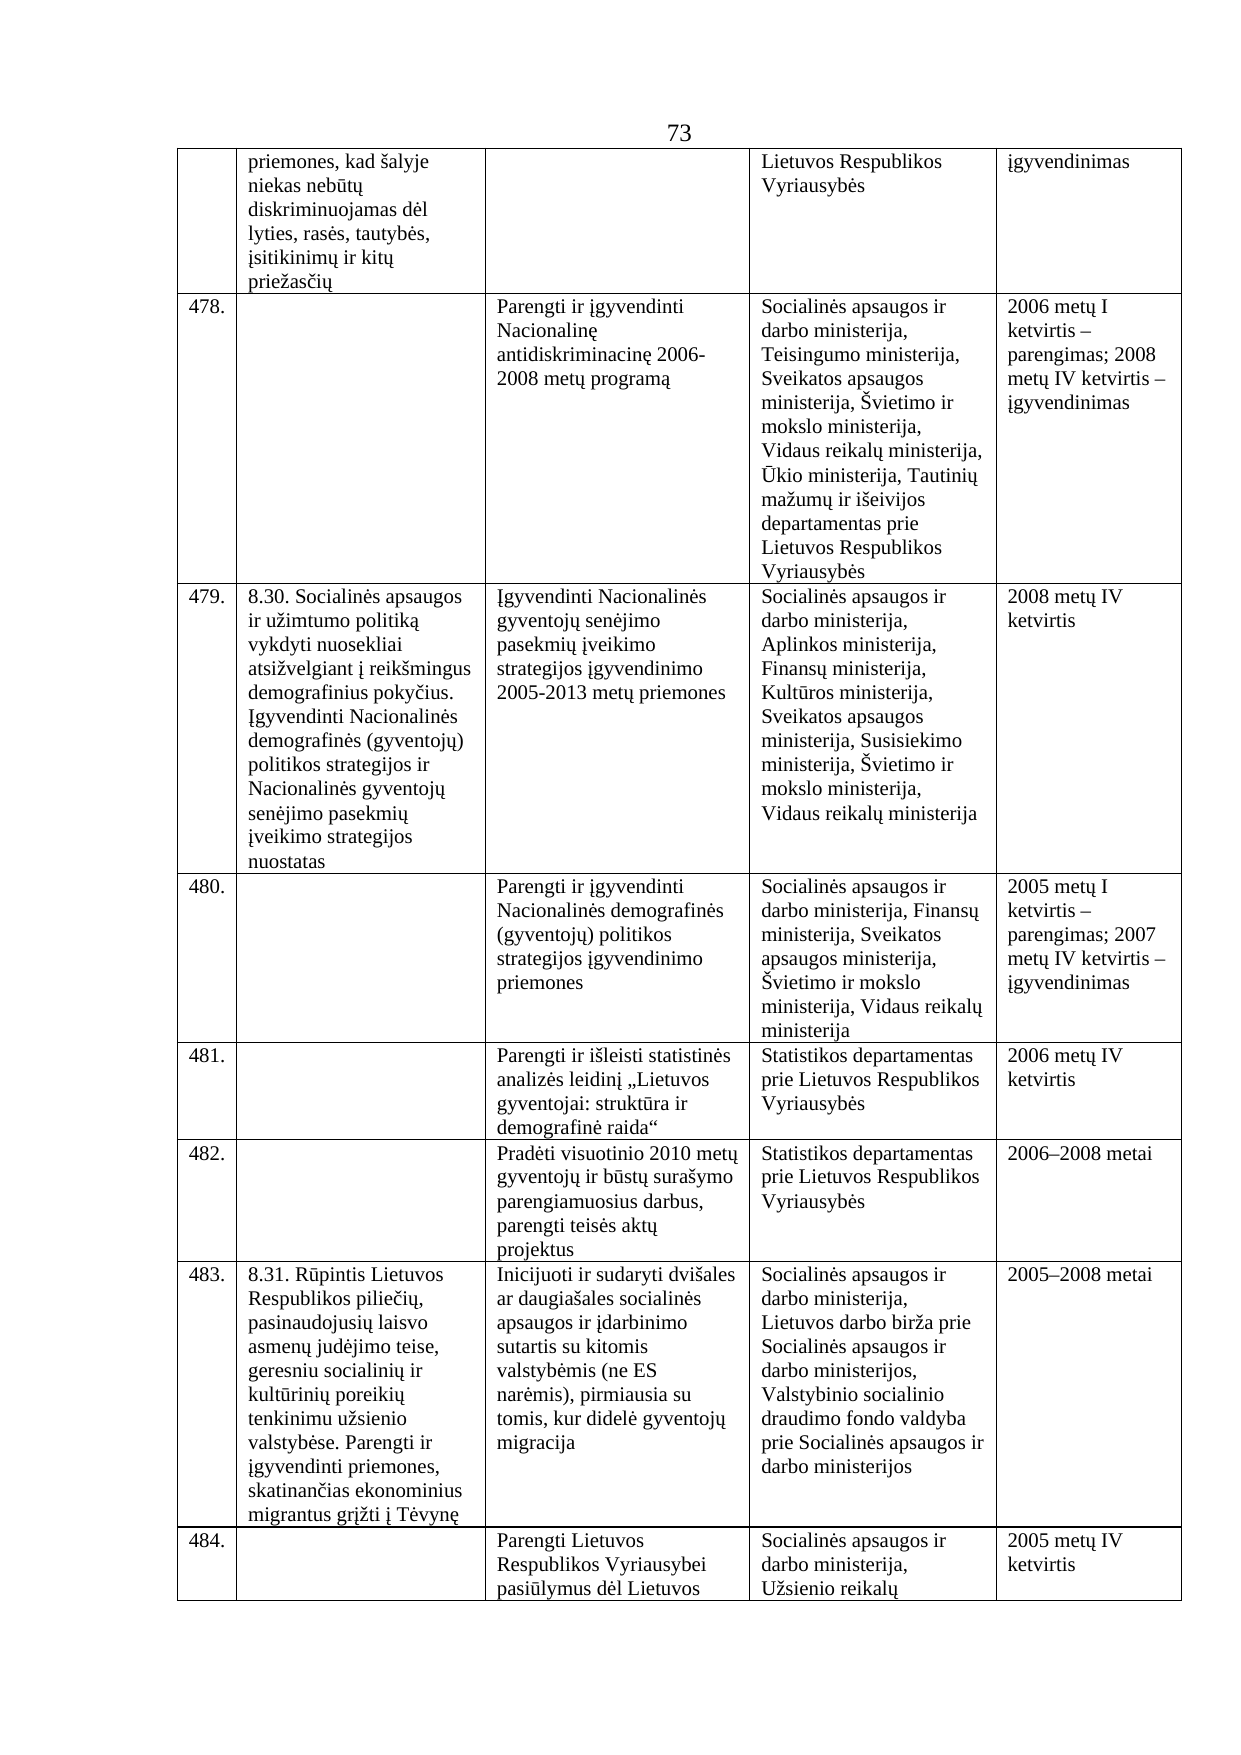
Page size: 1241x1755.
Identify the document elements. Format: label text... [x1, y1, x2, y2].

table_cell 2006 metų IV ketvirtis [997, 1043, 1181, 1139]
table_cell [237, 874, 485, 1042]
table_cell Socialinės apsaugos ir darbo ministerija, Lietuvos darbo birža prie Socialinės apsaugos ir darbo ministerijos, Valstybinio socialinio draudimo fondo valdyba prie Socialinės apsaugos ir darbo ministerijos [750, 1262, 996, 1526]
table_cell 2005 metų IV ketvirtis [997, 1528, 1181, 1600]
table_cell Parengti Lietuvos Respublikos Vyriausybei pasiūlymus dėl Lietuvos [486, 1528, 749, 1600]
table_cell [237, 1043, 485, 1139]
table_cell 2008 metų IV ketvirtis [997, 584, 1181, 873]
table_cell įgyvendinimas [997, 149, 1181, 293]
table_cell Socialinės apsaugos ir darbo ministerija, Finansų ministerija, Sveikatos apsaugos ministerija, Švietimo ir mokslo ministerija, Vidaus reikalų ministerija [750, 874, 996, 1042]
table_cell [237, 294, 485, 583]
table_cell Parengti ir išleisti statistinės analizės leidinį „Lietuvos gyventojai: struktūra ir demografinė raida“ [486, 1043, 749, 1139]
table_cell Socialinės apsaugos ir darbo ministerija, Užsienio reikalų [750, 1528, 996, 1600]
table_cell 483. [178, 1262, 236, 1526]
table_cell 481. [178, 1043, 236, 1139]
table_cell [237, 1140, 485, 1261]
table_cell Įgyvendinti Nacionalinės gyventojų senėjimo pasekmių įveikimo strategijos įgyvendinimo 2005-2013 metų priemones [486, 584, 749, 873]
table_cell [486, 149, 749, 293]
table_cell 484. [178, 1528, 236, 1600]
table_cell 480. [178, 874, 236, 1042]
table_cell Socialinės apsaugos ir darbo ministerija, Teisingumo ministerija, Sveikatos apsaugos ministerija, Švietimo ir mokslo ministerija, Vidaus reikalų ministerija, Ūkio ministerija, Tautinių mažumų ir išeivijos departamentas prie Lietuvos Respublikos Vyriausybės [750, 294, 996, 583]
table_cell 2006–2008 metai [997, 1140, 1181, 1261]
table_cell Parengti ir įgyvendinti Nacionalinės demografinės (gyventojų) politikos strategijos įgyvendinimo priemones [486, 874, 749, 1042]
table_cell Statistikos departamentas prie Lietuvos Respublikos Vyriausybės [750, 1140, 996, 1261]
table_cell 8.30. Socialinės apsaugos ir užimtumo politiką vykdyti nuosekliai atsižvelgiant į reikšmingus demografinius pokyčius. Įgyvendinti Nacionalinės demografinės (gyventojų) politikos strategijos ir Nacionalinės gyventojų senėjimo pasekmių įveikimo strategijos nuostatas [237, 584, 485, 873]
table_cell [178, 149, 236, 293]
table_cell Statistikos departamentas prie Lietuvos Respublikos Vyriausybės [750, 1043, 996, 1139]
table_cell Lietuvos Respublikos Vyriausybės [750, 149, 996, 293]
table_cell 2005–2008 metai [997, 1262, 1181, 1526]
table_cell Pradėti visuotinio 2010 metų gyventojų ir būstų surašymo parengiamuosius darbus, parengti teisės aktų projektus [486, 1140, 749, 1261]
table_cell [237, 1528, 485, 1600]
table_cell 479. [178, 584, 236, 873]
table_cell 2005 metų I ketvirtis – parengimas; 2007 metų IV ketvirtis – įgyvendinimas [997, 874, 1181, 1042]
table_cell Parengti ir įgyvendinti Nacionalinę antidiskriminacinę 2006-2008 metų programą [486, 294, 749, 583]
table_cell 482. [178, 1140, 236, 1261]
table_cell Inicijuoti ir sudaryti dvišales ar daugiašales socialinės apsaugos ir įdarbinimo sutartis su kitomis valstybėmis (ne ES narėmis), pirmiausia su tomis, kur didelė gyventojų migracija [486, 1262, 749, 1526]
table_cell Socialinės apsaugos ir darbo ministerija, Aplinkos ministerija, Finansų ministerija, Kultūros ministerija, Sveikatos apsaugos ministerija, Susisiekimo ministerija, Švietimo ir mokslo ministerija, Vidaus reikalų ministerija [750, 584, 996, 873]
table_cell priemones, kad šalyje niekas nebūtų diskriminuojamas dėl lyties, rasės, tautybės, įsitikinimų ir kitų priežasčių [237, 149, 485, 293]
table_cell 2006 metų I ketvirtis – parengimas; 2008 metų IV ketvirtis – įgyvendinimas [997, 294, 1181, 583]
table_cell 8.31. Rūpintis Lietuvos Respublikos piliečių, pasinaudojusių laisvo asmenų judėjimo teise, geresniu socialinių ir kultūrinių poreikių tenkinimu užsienio valstybėse. Parengti ir įgyvendinti priemones, skatinančias ekonominius migrantus grįžti į Tėvynę [237, 1262, 485, 1526]
table_cell 478. [178, 294, 236, 583]
